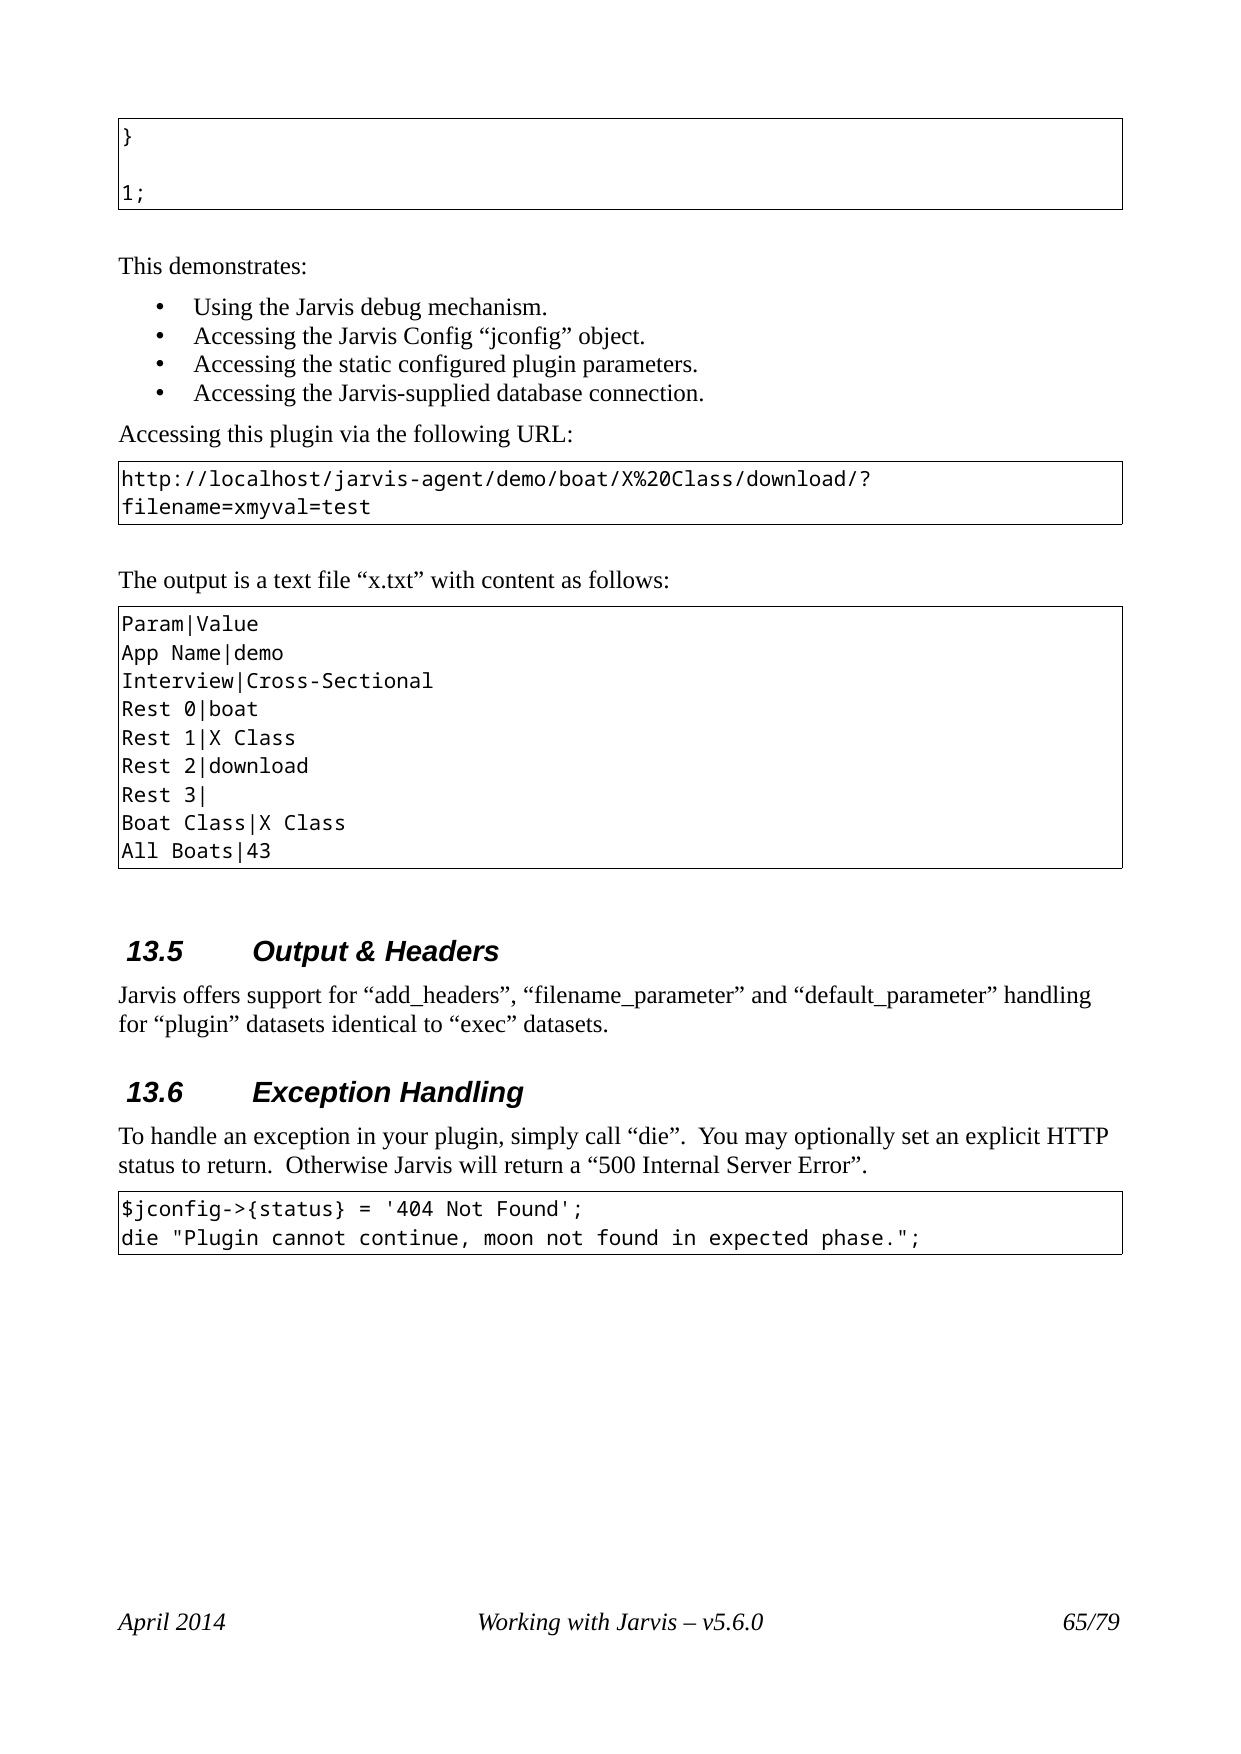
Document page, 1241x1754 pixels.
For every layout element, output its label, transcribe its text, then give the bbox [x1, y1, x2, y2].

text Rest 1|X Class [119, 720, 1122, 748]
text Rest 3| [119, 777, 1122, 805]
text Accessing this plugin via the following URL: [118, 419, 1122, 448]
text Param|Value [119, 607, 1122, 634]
text 1; [119, 175, 1122, 209]
text } [119, 119, 1122, 149]
text die "Plugin cannot continue, moon not found in expected phase."; [119, 1220, 1122, 1254]
text Jarvis offers support for “add_headers”, “filename_parameter” and “default_parameter” handling for “plugin” datasets identical to “exec” datasets. [118, 980, 1122, 1038]
text All Boats|43 [119, 834, 1122, 868]
list Using the Jarvis debug mechanism. [156, 292, 1122, 321]
text The output is a text file “x.txt” with content as follows: [118, 565, 1122, 594]
subtitle Exception Handling [118, 1075, 1122, 1109]
list Accessing the Jarvis Config “jconfig” object. [156, 321, 1122, 349]
text App Name|demo [119, 634, 1122, 663]
text $jconfig->{status} = '404 Not Found'; [119, 1192, 1122, 1220]
subtitle Output & Headers [118, 934, 1122, 968]
text This demonstrates: [118, 251, 1122, 279]
text http://localhost/jarvis-agent/demo/boat/X%20Class/download/?filename=xmyval=test [119, 462, 1122, 524]
text Rest 2|download [119, 748, 1122, 777]
list Accessing the static configured plugin parameters. [156, 349, 1122, 378]
text Interview|Cross-Sectional [119, 663, 1122, 691]
text Boat Class|X Class [119, 805, 1122, 834]
list Accessing the Jarvis-supplied database connection. [156, 378, 1122, 407]
text Rest 0|boat [119, 691, 1122, 720]
text To handle an exception in your plugin, simply call “die”. You may optionally set an explicit HTTP status to return. Otherwise Jarvis will return a “500 Internal Server Error”. [118, 1121, 1122, 1179]
